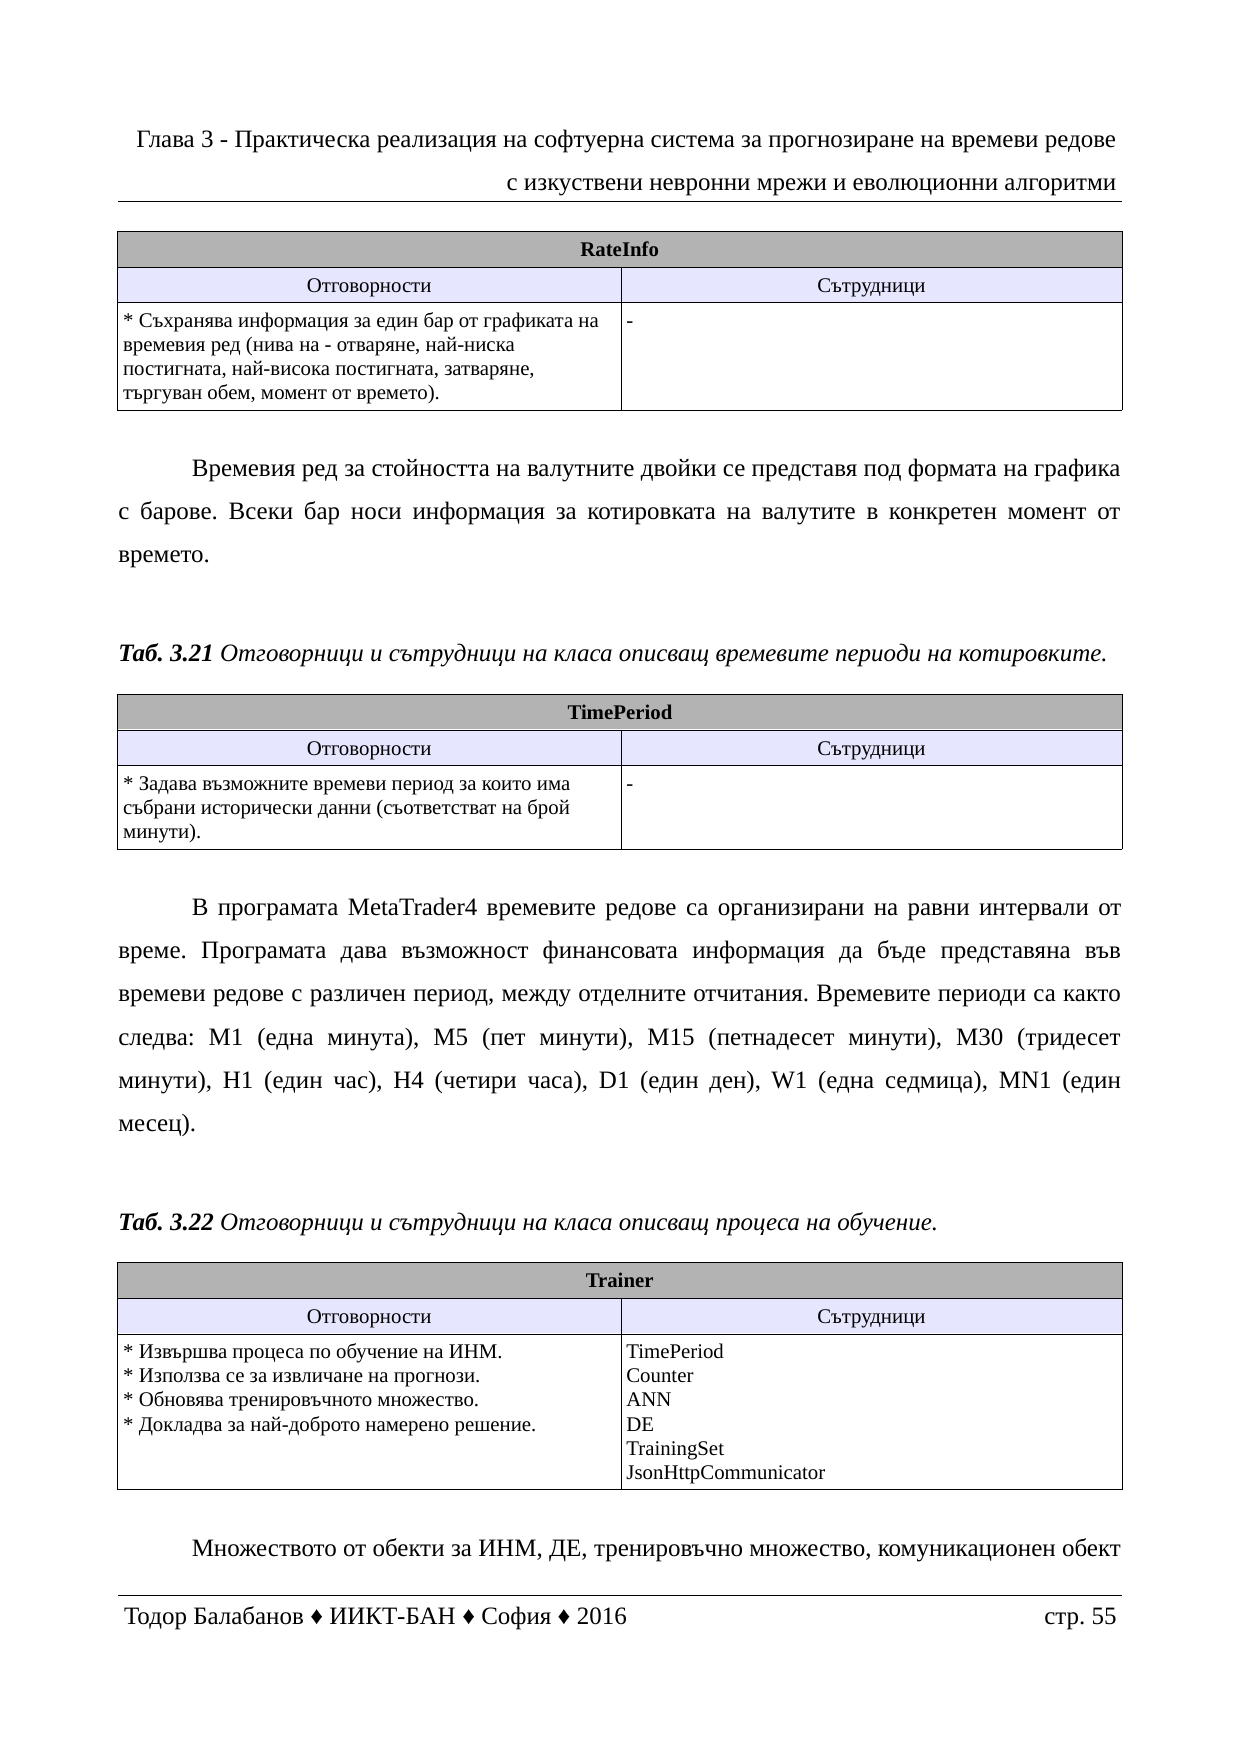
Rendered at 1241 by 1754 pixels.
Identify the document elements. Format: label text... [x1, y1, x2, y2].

table_cell TimePeriod Counter ANN DE TrainingSet JsonHttpCommunicator [622, 1335, 1122, 1489]
table_cell Сътрудници [622, 1299, 1122, 1333]
table_header TimePeriod [118, 695, 1122, 729]
table_cell Сътрудници [622, 268, 1122, 302]
table_cell * Извършва процеса по обучение на ИНМ. * Използва се за извличане на прогнози. * Обновява тренировъчното множество. * Докладва за най-доброто намерено решение. [118, 1335, 621, 1489]
table_header RateInfo [118, 232, 1122, 267]
table_cell Сътрудници [622, 731, 1122, 765]
text Таб. 3.22 Отговорници и сътрудници на класа описващ процеса на обучение. [118, 1207, 1122, 1235]
table_cell * Съхранява информация за един бар от графиката на времевия ред (нива на - отваряне, най-ниска постигната, най-висока постигната, затваряне, търгуван обем, момент от времето). [118, 303, 621, 410]
table_cell Отговорности [118, 1299, 621, 1333]
table_cell - [622, 766, 1122, 849]
table_cell Отговорности [118, 731, 621, 765]
table_cell - [622, 303, 1122, 410]
table_cell Отговорности [118, 268, 621, 302]
text Времевия ред за стойността на валутните двойки се представя под формата на графика с барове. Всеки бар носи информация за котировката на валутите в конкретен момент от времето. [118, 453, 1122, 568]
table_cell * Задава възможните времеви период за които има събрани исторически данни (съответстват на брой минути). [118, 766, 621, 849]
text Множеството от обекти за ИНМ, ДЕ, тренировъчно множество, комуникационен обект [118, 1533, 1122, 1561]
table_header Trainer [118, 1263, 1122, 1298]
text В програмата MetaTrader4 времевите редове са организирани на равни интервали от време. Програмата дава възможност финансовата информация да бъде представяна във времеви редове с различен период, между отделните отчитания. Времевите периоди са както следва: M1 (една минута), M5 (пет минути), M15 (петнадесет минути), M30 (тридесет минути), H1 (един час), H4 (четири часа), D1 (един ден), W1 (една седмица), MN1 (един месец). [118, 892, 1122, 1137]
text Таб. 3.21 Отговорници и сътрудници на класа описващ времевите периоди на котировките. [118, 638, 1122, 667]
